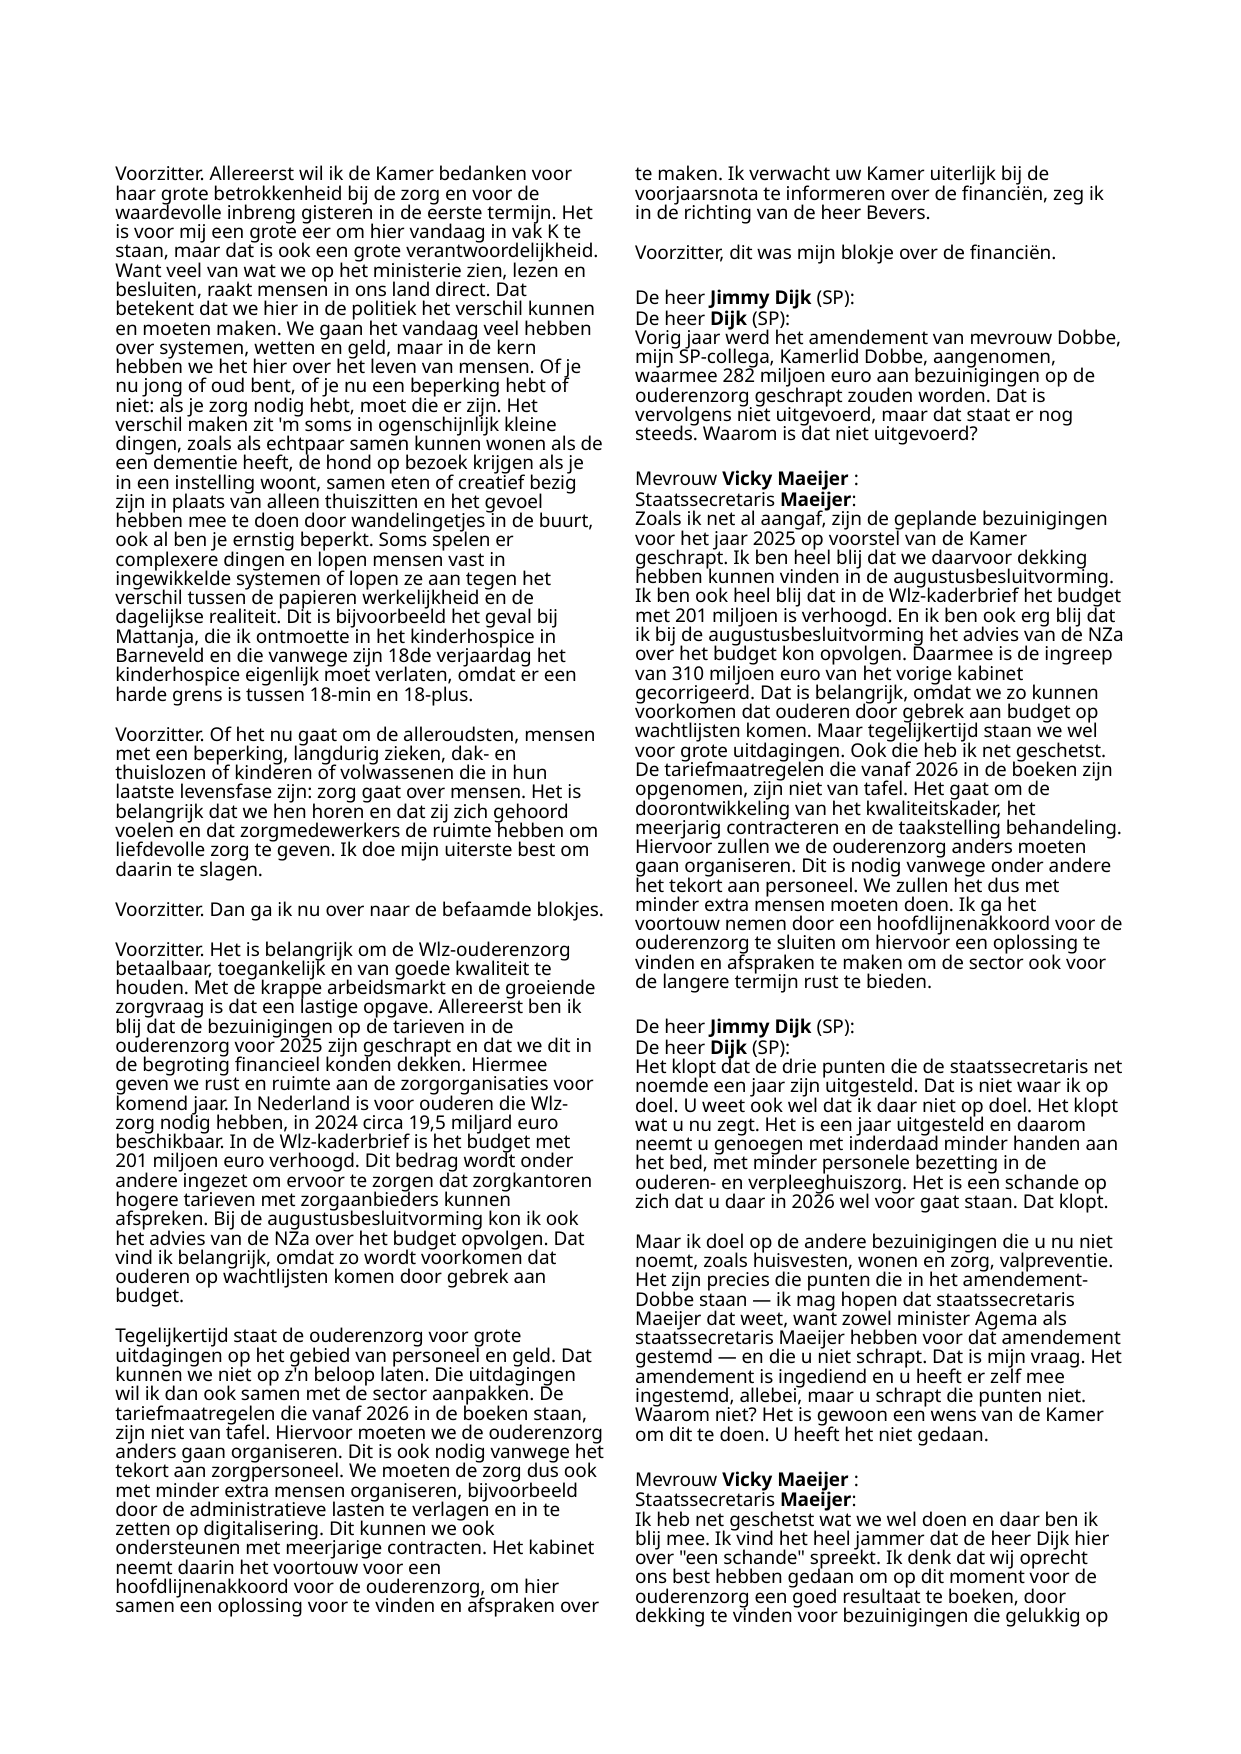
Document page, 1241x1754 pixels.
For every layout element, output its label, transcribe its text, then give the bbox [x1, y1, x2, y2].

text De heer Dijk (SP): [635, 310, 1125, 329]
text Ik heb net geschetst wat we wel doen en daar ben ik blij mee. Ik vind het heel jammer dat de heer Dijk hier over "een schande" spreekt. Ik denk dat wij oprecht ons best hebben gedaan om op dit moment voor de ouderenzorg een goed resultaat te boeken, door dekking te vinden voor bezuinigingen die gelukkig op [635, 1511, 1125, 1626]
text Mevrouw Vicky Maeijer : [635, 465, 1125, 491]
text Staatssecretaris Maeijer: [635, 491, 1125, 510]
text De heer Jimmy Dijk (SP): [635, 284, 1125, 310]
text Voorzitter. Dan ga ik nu over naar de befaamde blokjes. [115, 901, 605, 920]
text Staatssecretaris Maeijer: [635, 1491, 1125, 1511]
text Voorzitter. Of het nu gaat om de alleroudsten, mensen met een beperking, langdurig zieken, dak- en thuislozen of kinderen of volwassenen die in hun laatste levensfase zijn: zorg gaat over mensen. Het is belangrijk dat we hen horen en dat zij zich gehoord voelen en dat zorgmedewerkers de ruimte hebben om liefdevolle zorg te geven. Ik doe mijn uiterste best om daarin te slagen. [115, 726, 605, 880]
text De heer Dijk (SP): [635, 1039, 1125, 1058]
text Voorzitter. Het is belangrijk om de Wlz-ouderenzorg betaalbaar, toegankelijk en van goede kwaliteit te houden. Met de krappe arbeidsmarkt en de groeiende zorgvraag is dat een lastige opgave. Allereerst ben ik blij dat de bezuinigingen op de tarieven in de ouderenzorg voor 2025 zijn geschrapt en dat we dit in de begroting financieel konden dekken. Hiermee geven we rust en ruimte aan de zorgorganisaties voor komend jaar. In Nederland is voor ouderen die Wlz-zorg nodig hebben, in 2024 circa 19,5 miljard euro beschikbaar. In de Wlz-kaderbrief is het budget met 201 miljoen euro verhoogd. Dit bedrag wordt onder andere ingezet om ervoor te zorgen dat zorgkantoren hogere tarieven met zorgaanbieders kunnen afspreken. Bij de augustusbesluitvorming kon ik ook het advies van de NZa over het budget opvolgen. Dat vind ik belangrijk, omdat zo wordt voorkomen dat ouderen op wachtlijsten komen door gebrek aan budget. [115, 941, 605, 1307]
text Zoals ik net al aangaf, zijn de geplande bezuinigingen voor het jaar 2025 op voorstel van de Kamer geschrapt. Ik ben heel blij dat we daarvoor dekking hebben kunnen vinden in de augustusbesluitvorming. Ik ben ook heel blij dat in de Wlz-kaderbrief het budget met 201 miljoen is verhoogd. En ik ben ook erg blij dat ik bij de augustusbesluitvorming het advies van de NZa over het budget kon opvolgen. Daarmee is de ingreep van 310 miljoen euro van het vorige kabinet gecorrigeerd. Dat is belangrijk, omdat we zo kunnen voorkomen dat ouderen door gebrek aan budget op wachtlijsten komen. Maar tegelijkertijd staan we wel voor grote uitdagingen. Ook die heb ik net geschetst. De tariefmaatregelen die vanaf 2026 in de boeken zijn opgenomen, zijn niet van tafel. Het gaat om de doorontwikkeling van het kwaliteitskader, het meerjarig contracteren en de taakstelling behandeling. Hiervoor zullen we de ouderenzorg anders moeten gaan organiseren. Dit is nodig vanwege onder andere het tekort aan personeel. We zullen het dus met minder extra mensen moeten doen. Ik ga het voortouw nemen door een hoofdlijnenakkoord voor de ouderenzorg te sluiten om hiervoor een oplossing te vinden en afspraken te maken om de sector ook voor de langere termijn rust te bieden. [635, 510, 1125, 992]
text Tegelijkertijd staat de ouderenzorg voor grote uitdagingen op het gebied van personeel en geld. Dat kunnen we niet op z'n beloop laten. Die uitdagingen wil ik dan ook samen met de sector aanpakken. De tariefmaatregelen die vanaf 2026 in de boeken staan, zijn niet van tafel. Hiervoor moeten we de ouderenzorg anders gaan organiseren. Dit is ook nodig vanwege het tekort aan zorgpersoneel. We moeten de zorg dus ook met minder extra mensen organiseren, bijvoorbeeld door de administratieve lasten te verlagen en in te zetten op digitalisering. Dit kunnen we ook ondersteunen met meerjarige contracten. Het kabinet neemt daarin het voortouw voor een hoofdlijnenakkoord voor de ouderenzorg, om hier samen een oplossing voor te vinden en afspraken over [115, 1327, 605, 1616]
text Voorzitter. Allereerst wil ik de Kamer bedanken voor haar grote betrokkenheid bij de zorg en voor de waardevolle inbreng gisteren in de eerste termijn. Het is voor mij een grote eer om hier vandaag in vak K te staan, maar dat is ook een grote verantwoordelijkheid. Want veel van wat we op het ministerie zien, lezen en besluiten, raakt mensen in ons land direct. Dat betekent dat we hier in de politiek het verschil kunnen en moeten maken. We gaan het vandaag veel hebben over systemen, wetten en geld, maar in de kern hebben we het hier over het leven van mensen. Of je nu jong of oud bent, of je nu een beperking hebt of niet: als je zorg nodig hebt, moet die er zijn. Het verschil maken zit 'm soms in ogenschijnlijk kleine dingen, zoals als echtpaar samen kunnen wonen als de een dementie heeft, de hond op bezoek krijgen als je in een instelling woont, samen eten of creatief bezig zijn in plaats van alleen thuiszitten en het gevoel hebben mee te doen door wandelingetjes in de buurt, ook al ben je ernstig beperkt. Soms spelen er complexere dingen en lopen mensen vast in ingewikkelde systemen of lopen ze aan tegen het verschil tussen de papieren werkelijkheid en de dagelijkse realiteit. Dit is bijvoorbeeld het geval bij Mattanja, die ik ontmoette in het kinderhospice in Barneveld en die vanwege zijn 18de verjaardag het kinderhospice eigenlijk moet verlaten, omdat er een harde grens is tussen 18-min en 18-plus. [115, 165, 605, 705]
text Het klopt dat de drie punten die de staatssecretaris net noemde een jaar zijn uitgesteld. Dat is niet waar ik op doel. U weet ook wel dat ik daar niet op doel. Het klopt wat u nu zegt. Het is een jaar uitgesteld en daarom neemt u genoegen met inderdaad minder handen aan het bed, met minder personele bezetting in de ouderen- en verpleeghuiszorg. Het is een schande op zich dat u daar in 2026 wel voor gaat staan. Dat klopt. [635, 1058, 1125, 1212]
text te maken. Ik verwacht uw Kamer uiterlijk bij de voorjaarsnota te informeren over de financiën, zeg ik in de richting van de heer Bevers. [635, 165, 1125, 223]
text Mevrouw Vicky Maeijer : [635, 1466, 1125, 1491]
text Voorzitter, dit was mijn blokje over de financiën. [635, 244, 1125, 263]
text De heer Jimmy Dijk (SP): [635, 1013, 1125, 1039]
text Maar ik doel op de andere bezuinigingen die u nu niet noemt, zoals huisvesten, wonen en zorg, valpreventie. Het zijn precies die punten die in het amendement-Dobbe staan — ik mag hopen dat staatssecretaris Maeijer dat weet, want zowel minister Agema als staatssecretaris Maeijer hebben voor dat amendement gestemd — en die u niet schrapt. Dat is mijn vraag. Het amendement is ingediend en u heeft er zelf mee ingestemd, allebei, maar u schrapt die punten niet. Waarom niet? Het is gewoon een wens van de Kamer om dit te doen. U heeft het niet gedaan. [635, 1233, 1125, 1445]
text Vorig jaar werd het amendement van mevrouw Dobbe, mijn SP-collega, Kamerlid Dobbe, aangenomen, waarmee 282 miljoen euro aan bezuinigingen op de ouderenzorg geschrapt zouden worden. Dat is vervolgens niet uitgevoerd, maar dat staat er nog steeds. Waarom is dat niet uitgevoerd? [635, 329, 1125, 444]
